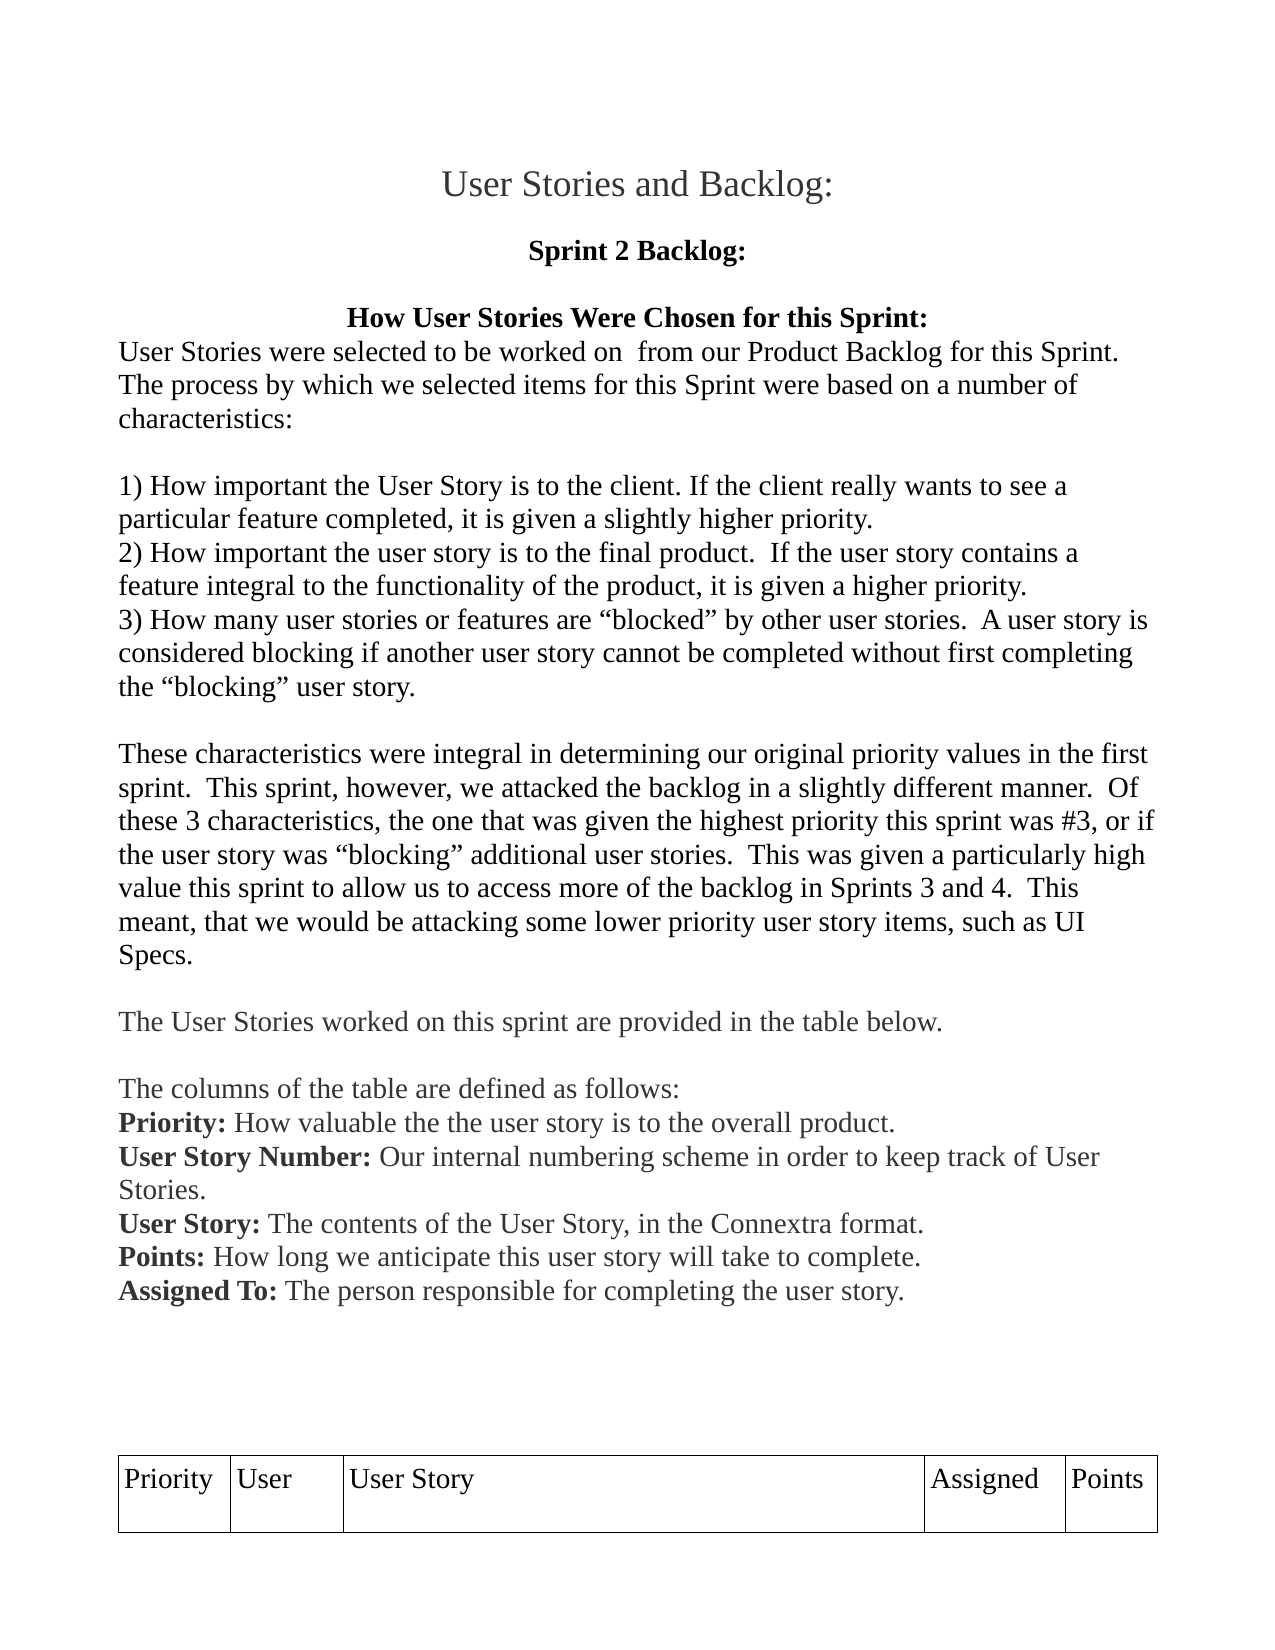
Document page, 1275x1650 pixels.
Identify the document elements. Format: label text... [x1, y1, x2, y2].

text 1) How important the User Story is to the client. If the client really wants to see a particular feature completed, it is given a slightly higher priority. [118, 468, 1157, 535]
text 2) How important the user story is to the final product. If the user story contains a feature integral to the functionality of the product, it is given a higher priority. [118, 535, 1157, 602]
table_header Points [1066, 1456, 1157, 1531]
table_header User [231, 1456, 343, 1531]
text User Story: The contents of the User Story, in the Connextra format. [118, 1206, 1157, 1239]
text User Story Number: Our internal numbering scheme in order to keep track of User Stories. [118, 1139, 1157, 1206]
table_header Priority [119, 1456, 230, 1531]
text 3) How many user stories or features are “blocked” by other user stories. A user story is considered blocking if another user story cannot be completed without first completing the “blocking” user story. [118, 602, 1157, 703]
text The columns of the table are defined as follows: [118, 1072, 1157, 1105]
text Priority: How valuable the the user story is to the overall product. [118, 1105, 1157, 1139]
text User Stories and Backlog: [118, 161, 1157, 204]
text These characteristics were integral in determining our original priority values in the first sprint. This sprint, however, we attacked the backlog in a slightly different manner. Of these 3 characteristics, the one that was given the highest priority this sprint was #3, or if the user story was “blocking” additional user stories. This was given a particularly high value this sprint to allow us to access more of the backlog in Sprints 3 and 4. This meant, that we would be attacking some lower priority user story items, such as UI Specs. [118, 736, 1157, 971]
text Sprint 2 Backlog: [118, 233, 1157, 267]
table_header User Story [344, 1456, 924, 1531]
text The User Stories worked on this sprint are provided in the table below. [118, 1004, 1157, 1038]
text Points: How long we anticipate this user story will take to complete. [118, 1239, 1157, 1273]
text How User Stories Were Chosen for this Sprint: [118, 300, 1157, 334]
text User Stories were selected to be worked on from our Product Backlog for this Sprint. The process by which we selected items for this Sprint were based on a number of characteristics: [118, 334, 1157, 434]
table_header Assigned [925, 1456, 1065, 1531]
text Assigned To: The person responsible for completing the user story. [118, 1273, 1157, 1306]
